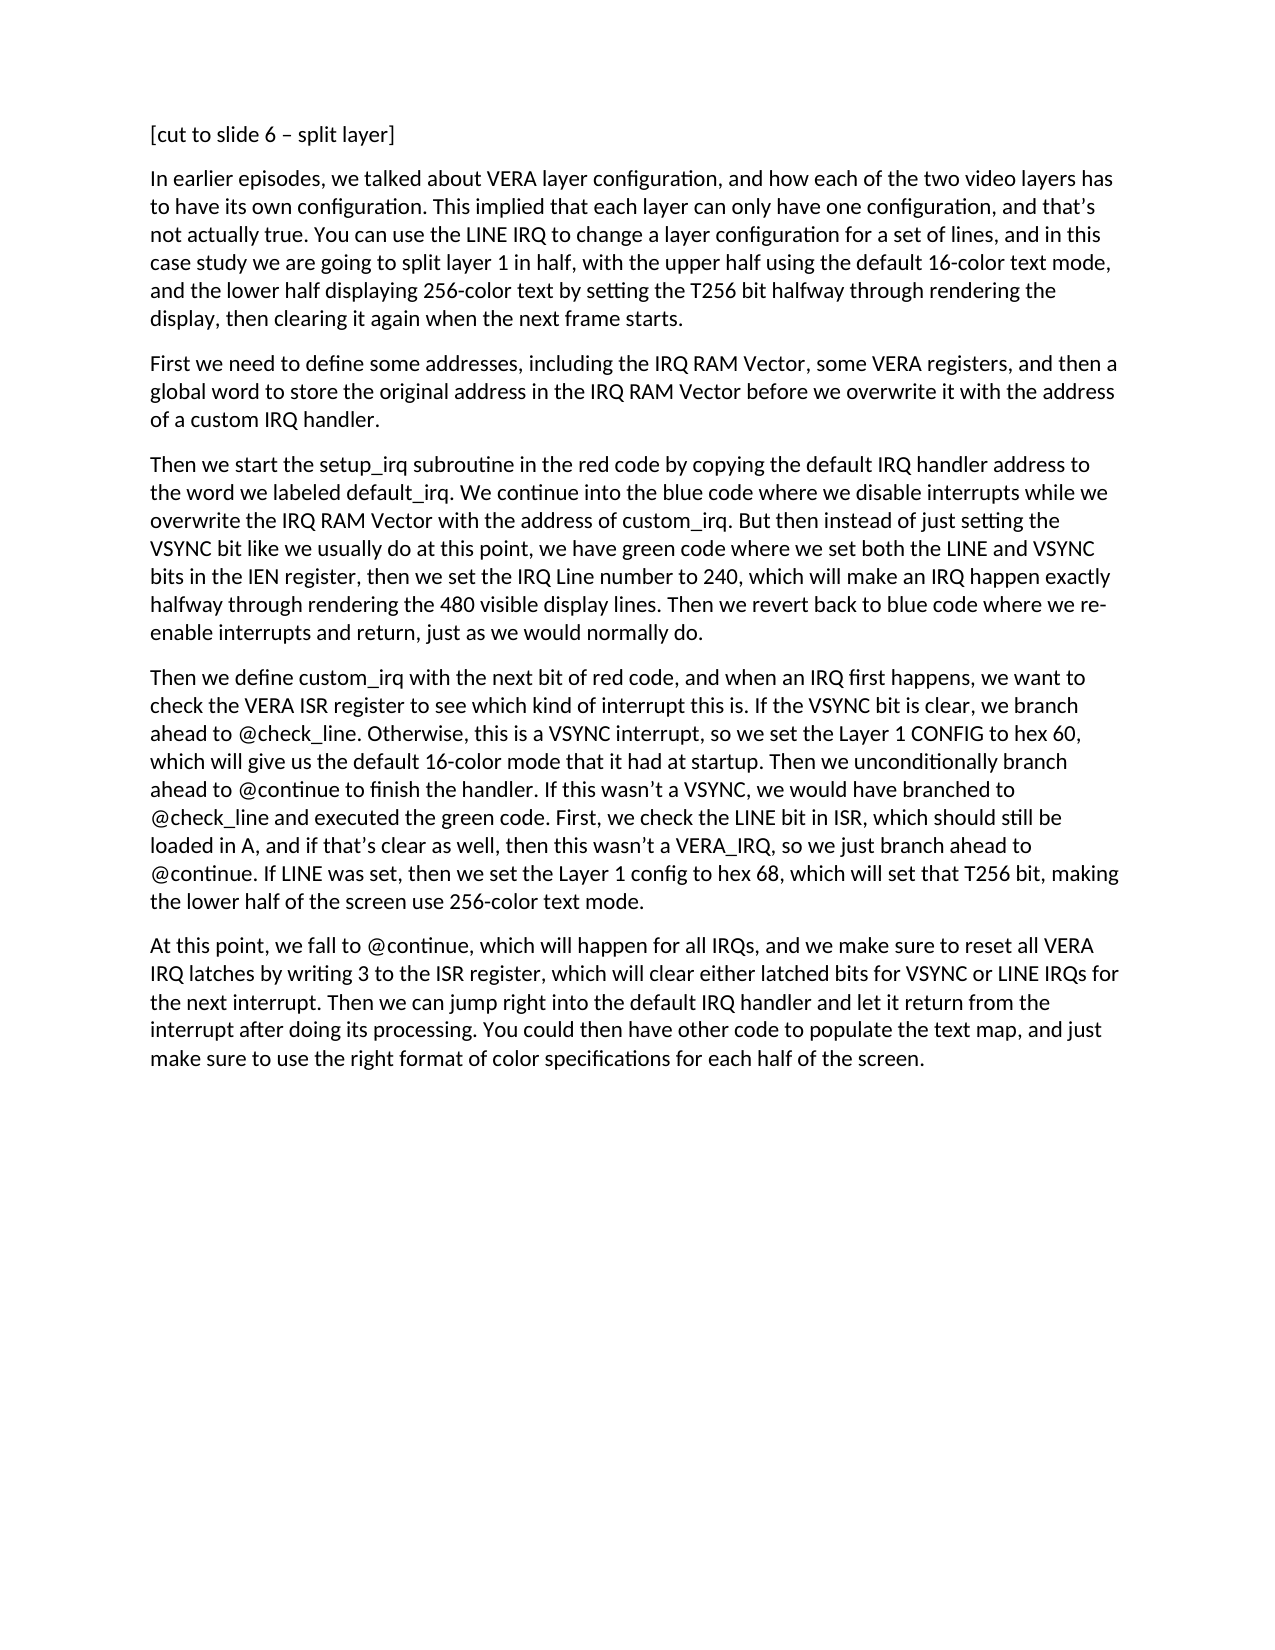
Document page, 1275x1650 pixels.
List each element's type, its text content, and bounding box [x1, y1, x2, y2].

text First we need to define some addresses, including the IRQ RAM Vector, some VERA registers, and then a global word to store the original address in the IRQ RAM Vector before we overwrite it with the address of a custom IRQ handler. [150, 349, 1125, 433]
text Then we define custom_irq with the next bit of red code, and when an IRQ first happens, we want to check the VERA ISR register to see which kind of interrupt this is. If the VSYNC bit is clear, we branch ahead to @check_line. Otherwise, this is a VSYNC interrupt, so we set the Layer 1 CONFIG to hex 60, which will give us the default 16-color mode that it had at startup. Then we unconditionally branch ahead to @continue to finish the handler. If this wasn’t a VSYNC, we would have branched to @check_line and executed the green code. First, we check the LINE bit in ISR, which should still be loaded in A, and if that’s clear as well, then this wasn’t a VERA_IRQ, so we just branch ahead to @continue. If LINE was set, then we set the Layer 1 config to hex 68, which will set that T256 bit, making the lower half of the screen use 256-color text mode. [150, 663, 1125, 915]
text [cut to slide 6 – split layer] [150, 120, 1125, 148]
text At this point, we fall to @continue, which will happen for all IRQs, and we make sure to reset all VERA IRQ latches by writing 3 to the ISR register, which will clear either latched bits for VSYNC or LINE IRQs for the next interrupt. Then we can jump right into the default IRQ handler and let it return from the interrupt after doing its processing. You could then have other code to populate the text map, and just make sure to use the right format of color specifications for each half of the screen. [150, 932, 1125, 1072]
text Then we start the setup_irq subroutine in the red code by copying the default IRQ handler address to the word we labeled default_irq. We continue into the blue code where we disable interrupts while we overwrite the IRQ RAM Vector with the address of custom_irq. But then instead of just setting the VSYNC bit like we usually do at this point, we have green code where we set both the LINE and VSYNC bits in the IEN register, then we set the IRQ Line number to 240, which will make an IRQ happen exactly halfway through rendering the 480 visible display lines. Then we revert back to blue code where we re-enable interrupts and return, just as we would normally do. [150, 450, 1125, 646]
text In earlier episodes, we talked about VERA layer configuration, and how each of the two video layers has to have its own configuration. This implied that each layer can only have one configuration, and that’s not actually true. You can use the LINE IRQ to change a layer configuration for a set of lines, and in this case study we are going to split layer 1 in half, with the upper half using the default 16-color text mode, and the lower half displaying 256-color text by setting the T256 bit halfway through rendering the display, then clearing it again when the next frame starts. [150, 164, 1125, 332]
